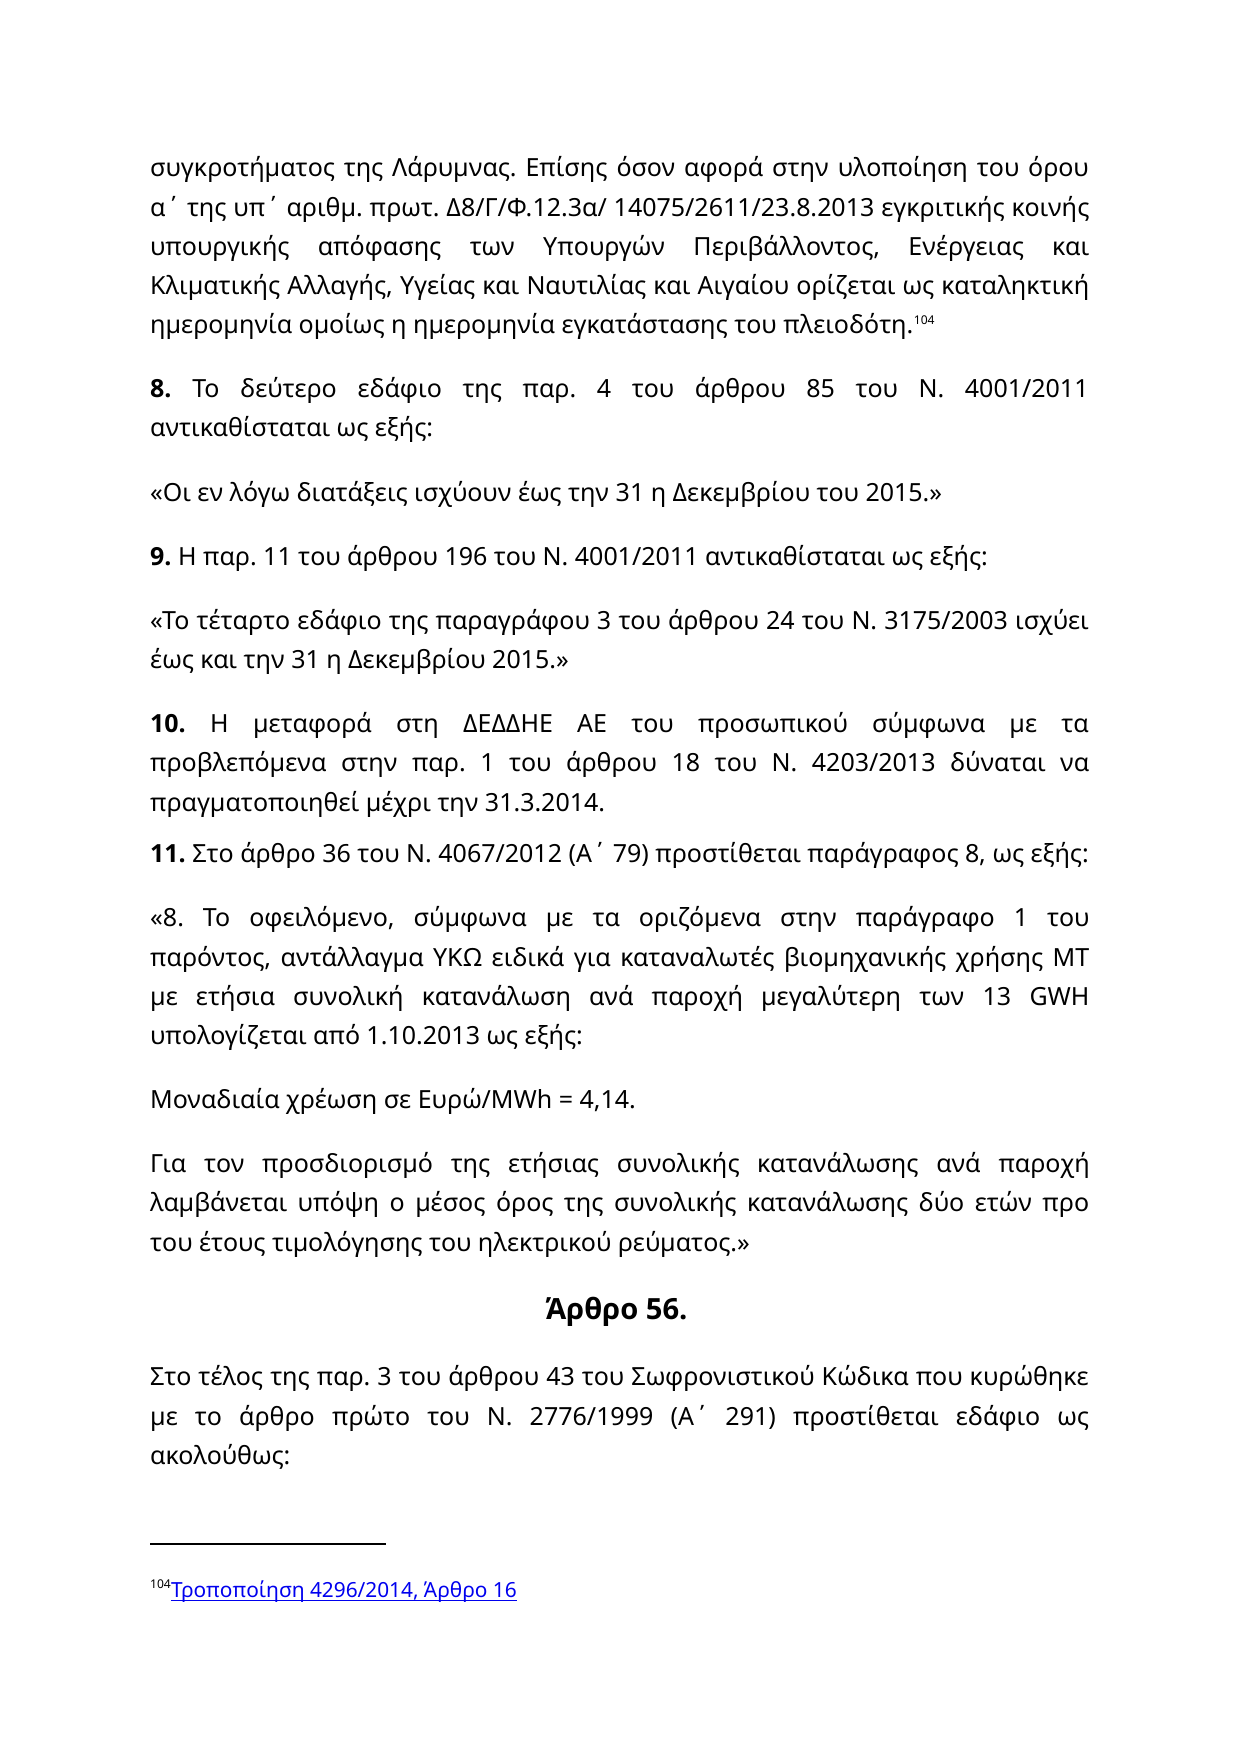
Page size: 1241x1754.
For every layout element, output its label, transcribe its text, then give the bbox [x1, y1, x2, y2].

text 9. Η παρ. 11 του άρθρου 196 του Ν. 4001/2011 αντικαθίσταται ως εξής: [150, 538, 1090, 572]
text Στο τέλος της παρ. 3 του άρθρου 43 του Σωφρονιστικού Κώδικα που κυρώθηκε με το άρθρο πρώτο του Ν. 2776/1999 (Α΄ 291) προστίθεται εδάφιο ως ακολούθως: [150, 1359, 1090, 1471]
text «Οι εν λόγω διατάξεις ισχύουν έως την 31 η Δεκεμβρίου του 2015.» [150, 474, 1090, 508]
text 11. Στο άρθρο 36 του Ν. 4067/2012 (Α΄ 79) προστίθεται παράγραφος 8, ως εξής: [150, 836, 1090, 870]
text 10. Η μεταφορά στη ΔΕΔΔΗΕ ΑΕ του προσωπικού σύμφωνα με τα προβλεπόμενα στην παρ. 1 του άρθρου 18 του Ν. 4203/2013 δύναται να πραγματοποιηθεί μέχρι την 31.3.2014. [150, 706, 1090, 818]
text 8. Το δεύτερο εδάφιο της παρ. 4 του άρθρου 85 του Ν. 4001/2011 αντικαθίσταται ως εξής: [150, 371, 1090, 444]
text Μοναδιαία χρέωση σε Ευρώ/MWh = 4,14. [150, 1082, 1090, 1116]
text «8. Το οφειλόμενο, σύμφωνα με τα οριζόμενα στην παράγραφο 1 του παρόντος, αντάλλαγμα ΥΚΩ ειδικά για καταναλωτές βιομηχανικής χρήσης ΜΤ με ετήσια συνολική κατανάλωση ανά παροχή μεγαλύτερη των 13 GWH υπολογίζεται από 1.10.2013 ως εξής: [150, 900, 1090, 1052]
text Τροποποίηση 4296/2014, Άρθρο 16 [150, 1576, 1090, 1604]
text «Το τέταρτο εδάφιο της παραγράφου 3 του άρθρου 24 του Ν. 3175/2003 ισχύει έως και την 31 η Δεκεμβρίου 2015.» [150, 602, 1090, 676]
subtitle Άρθρο 56. [150, 1288, 1090, 1328]
text Για τον προσδιορισμό της ετήσιας συνολικής κατανάλωσης ανά παροχή λαμβάνεται υπόψη ο μέσος όρος της συνολικής κατανάλωσης δύο ετών προ του έτους τιμολόγησης του ηλεκτρικού ρεύματος.» [150, 1146, 1090, 1258]
text συγκροτήματος της Λάρυμνας. Επίσης όσον αφορά στην υλοποίηση του όρου α΄ της υπ΄ αριθμ. πρωτ. Δ8/Γ/Φ.12.3α/ 14075/2611/23.8.2013 εγκριτικής κοινής υπουργικής απόφασης των Υπουργών Περιβάλλοντος, Ενέργειας και Κλιματικής Αλλαγής, Υγείας και Ναυτιλίας και Αιγαίου ορίζεται ως καταληκτική ημερομηνία ομοίως η ημερομηνία εγκατάστασης του πλειοδότη. [150, 150, 1090, 341]
